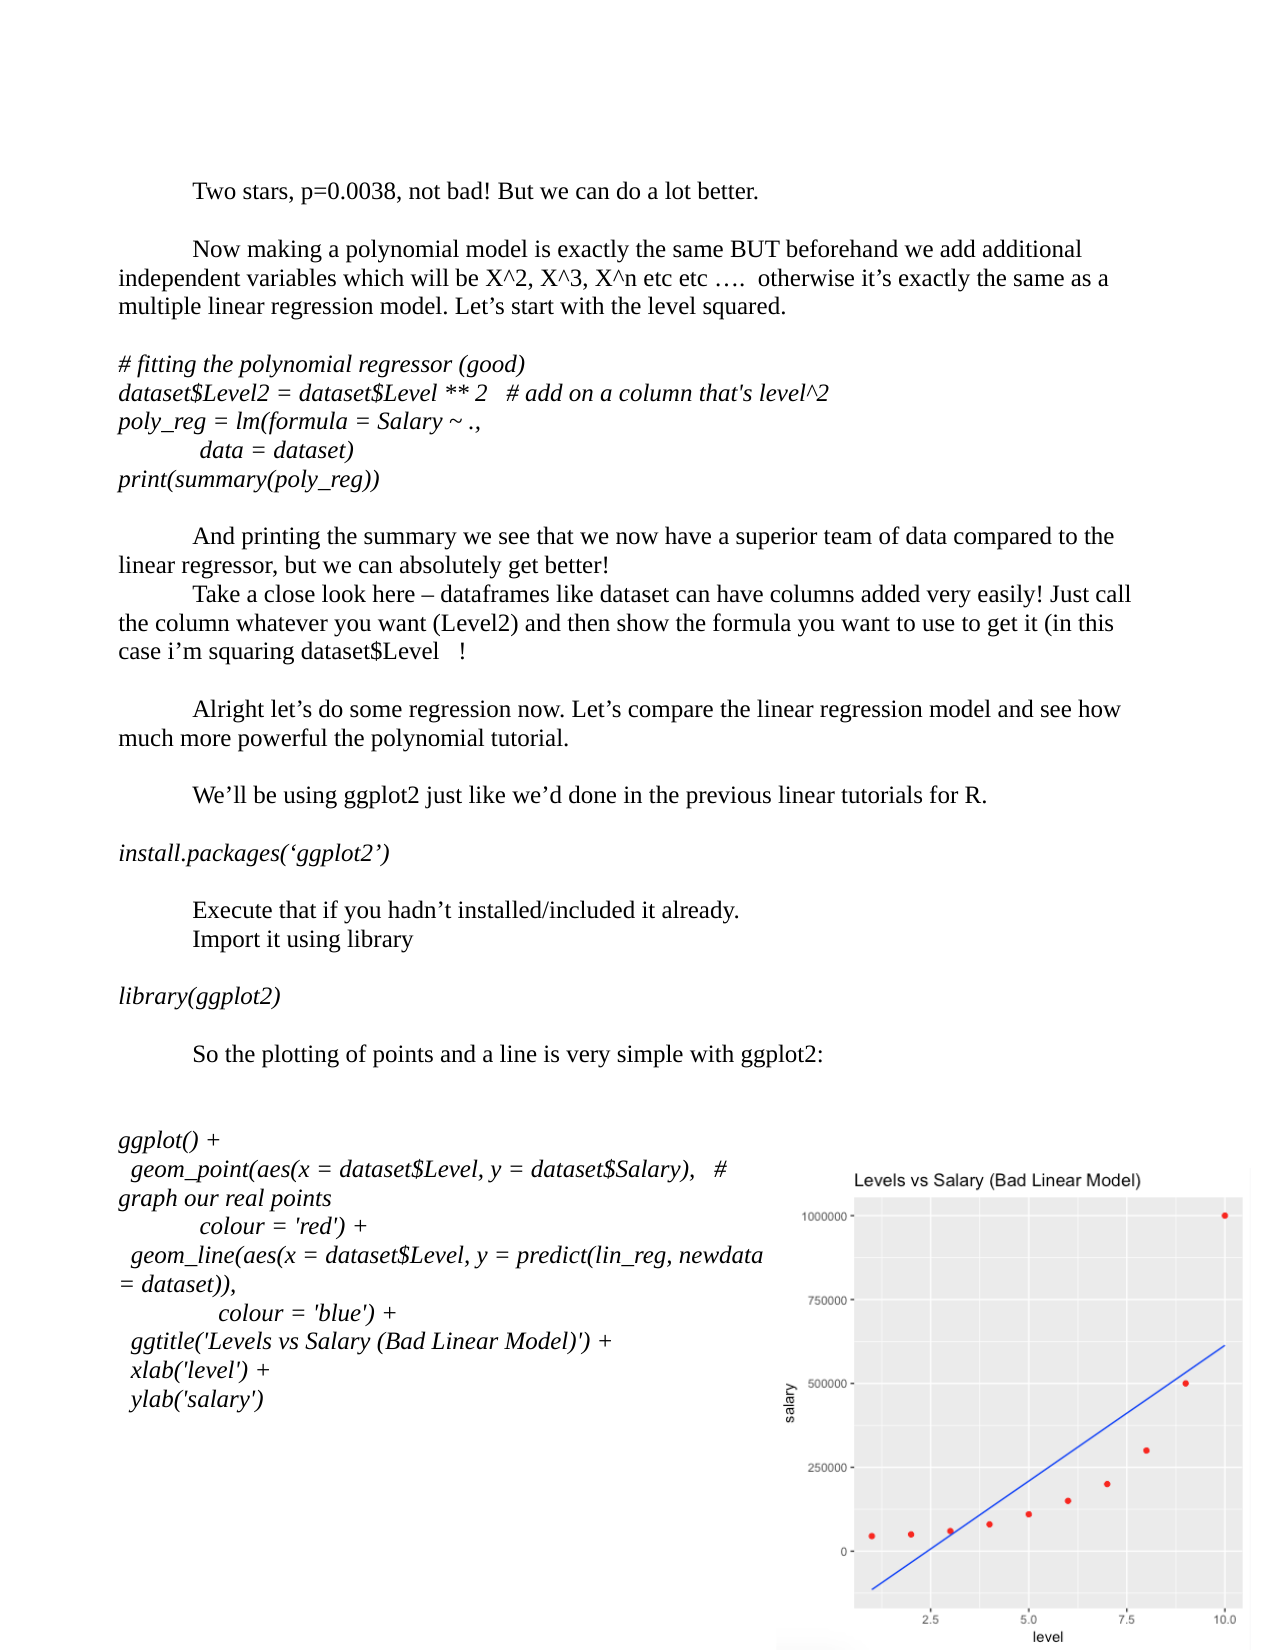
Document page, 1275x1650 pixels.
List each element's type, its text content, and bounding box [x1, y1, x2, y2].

text library(ggplot2) [118, 981, 1157, 1010]
text dataset$Level2 = dataset$Level ** 2 # add on a column that's level^2 [118, 378, 1157, 406]
text Take a close look here – dataframes like dataset can have columns added very easily! Just call the column whatever you want (Level2) and then show the formula you want to use to get it (in this case i’m squaring dataset$Level ! [118, 579, 1157, 665]
text # fitting the polynomial regressor (good) [118, 349, 1157, 378]
text Now making a polynomial model is exactly the same BUT beforehand we add additional independent variables which will be X^2, X^3, X^n etc etc …. otherwise it’s exactly the same as a multiple linear regression model. Let’s start with the level squared. [118, 234, 1157, 320]
text And printing the summary we see that we now have a superior team of data compared to the linear regressor, but we can absolutely get better! [118, 521, 1157, 579]
text We’ll be using ggplot2 just like we’d done in the previous linear tutorials for R. [118, 780, 1157, 809]
text print(summary(poly_reg)) [118, 464, 1157, 493]
text geom_line(aes(x = dataset$Level, y = predict(lin_reg, newdata = dataset)), [118, 1240, 776, 1298]
text ggplot() + [118, 1125, 1157, 1154]
text Alright let’s do some regression now. Let’s compare the linear regression model and see how much more powerful the polynomial tutorial. [118, 694, 1157, 751]
text colour = 'red') + [118, 1211, 776, 1240]
text Two stars, p=0.0038, not bad! But we can do a lot better. [118, 176, 1157, 205]
text ylab('salary') [118, 1384, 776, 1413]
text Import it using library [118, 924, 1157, 953]
text ggtitle('Levels vs Salary (Bad Linear Model)') + [118, 1326, 776, 1355]
picture [776, 1168, 1251, 1650]
text poly_reg = lm(formula = Salary ~ ., [118, 406, 1157, 435]
text xlab('level') + [118, 1355, 776, 1384]
text data = dataset) [118, 435, 1157, 464]
text geom_point(aes(x = dataset$Level, y = dataset$Salary), # graph our real points [118, 1154, 1157, 1211]
text install.packages(‘ggplot2’) [118, 838, 1157, 866]
text Execute that if you hadn’t installed/included it already. [118, 895, 1157, 924]
text So the plotting of points and a line is very simple with ggplot2: [118, 1039, 1157, 1068]
text colour = 'blue') + [118, 1298, 776, 1326]
